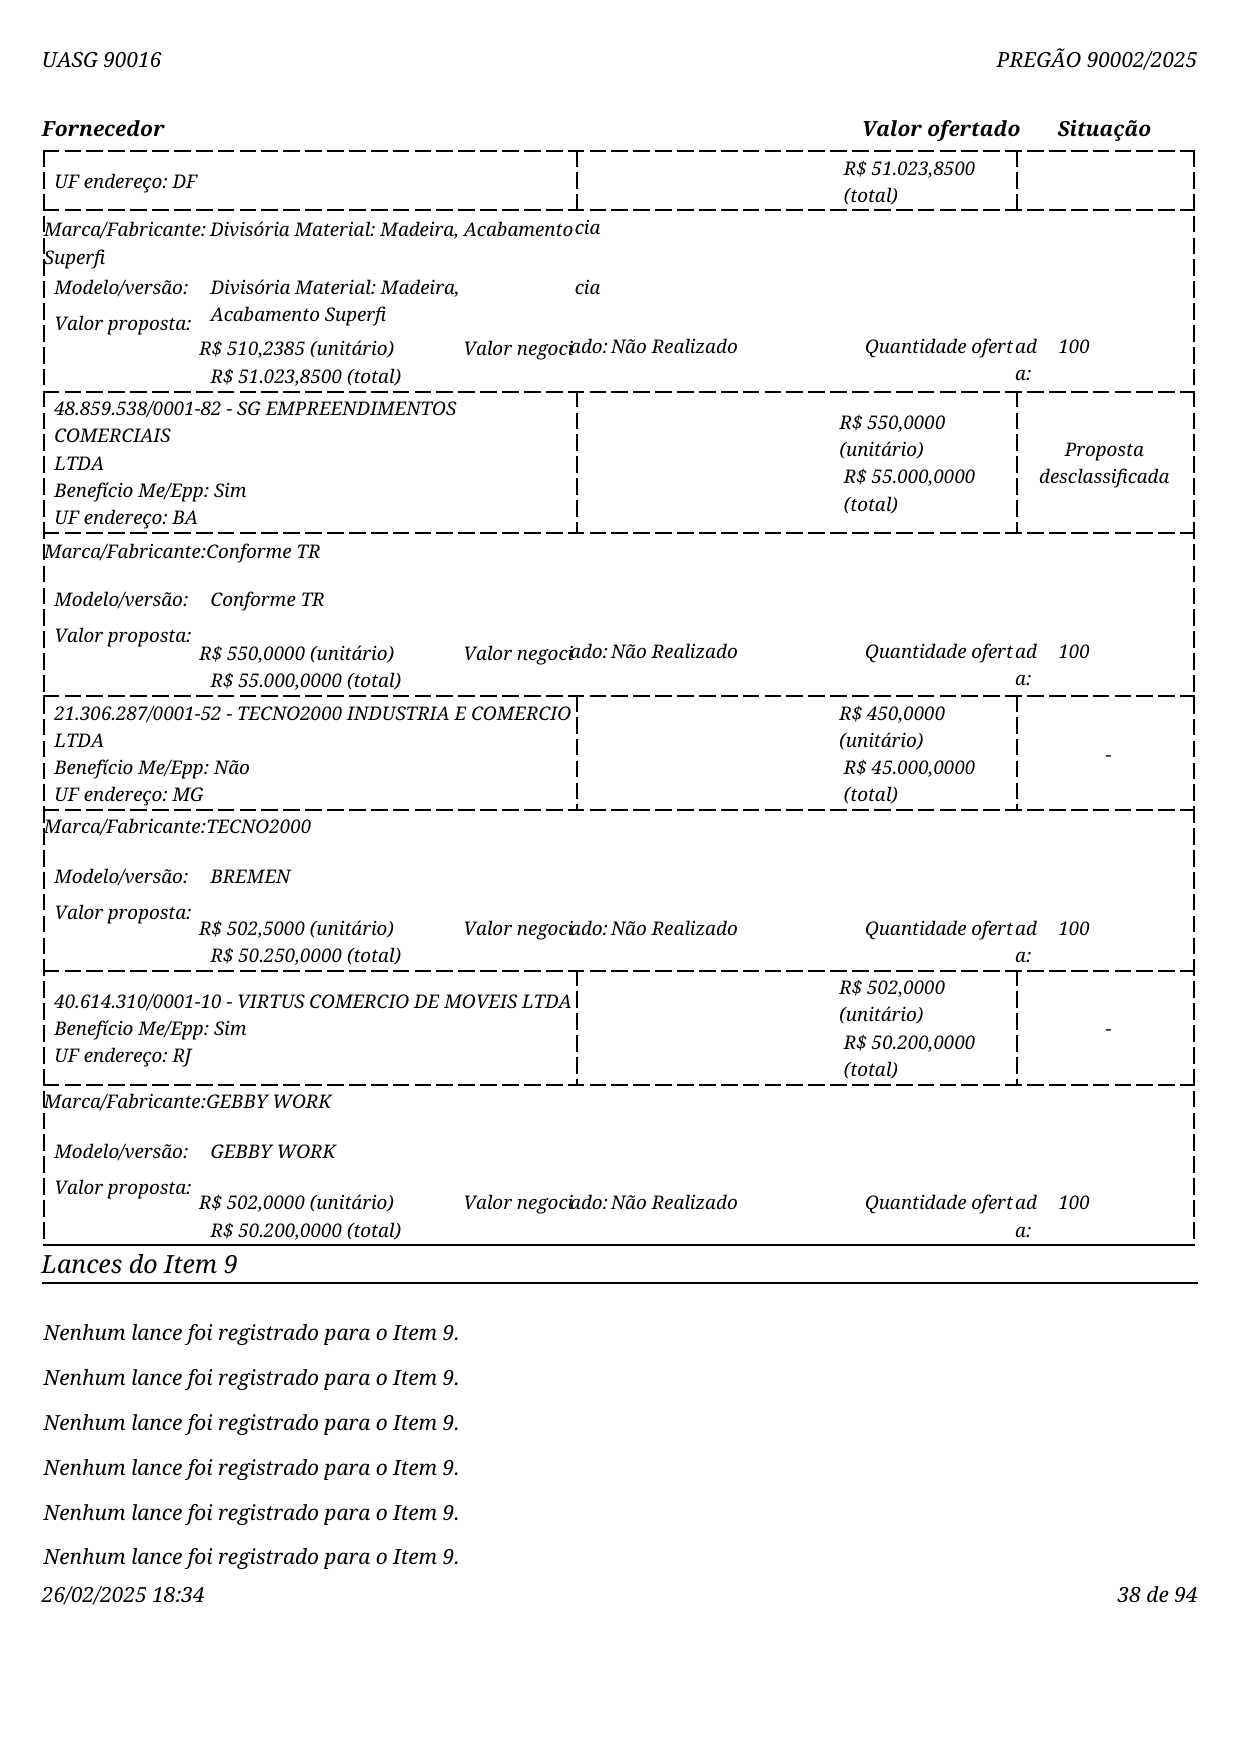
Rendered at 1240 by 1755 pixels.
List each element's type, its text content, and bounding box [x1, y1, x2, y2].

table_cell Modelo/versão: Valor proposta: [44, 861, 199, 969]
table_cell [1101, 209, 1194, 271]
table_cell [577, 584, 839, 633]
table_cell [1017, 584, 1194, 633]
table_cell Quantidade ofert [839, 633, 1017, 695]
table_cell [809, 1084, 1017, 1135]
table_cell R$ 502,5000 (unitário) Valor negoci R$ 50.250,0000 (total) [199, 910, 577, 969]
table_cell UF endereço: DF [44, 150, 577, 209]
table_cell ado: Não Realizado [577, 329, 839, 391]
table_cell [809, 861, 1017, 910]
table_cell [1101, 910, 1194, 969]
table_cell 48.859.538/0001-82 - SG EMPREENDIMENTOS COMERCIAIS LTDA Benefício Me/Epp: Sim UF endereço: BA [44, 391, 577, 532]
table_cell [839, 532, 1017, 583]
table_cell - [1101, 150, 1194, 209]
table_cell [577, 150, 839, 209]
table_cell [1101, 809, 1194, 861]
table_cell [1017, 1084, 1101, 1135]
table_cell Divisória Material: Madeira, Acabamento Superfi [199, 271, 577, 328]
table_cell 100 [1048, 329, 1101, 391]
table_cell ado: Não Realizado [577, 633, 839, 695]
table_cell [1017, 271, 1101, 328]
table_cell [1017, 1135, 1101, 1185]
table_cell [1017, 809, 1101, 861]
table_cell R$ 450,0000 (unitário) R$ 45.000,0000 (total) [809, 695, 1017, 809]
table_cell Conforme TR [199, 584, 577, 633]
table_cell [1017, 209, 1101, 271]
table_cell Marca/Fabricante: TECNO2000 [44, 809, 577, 861]
table_cell [1017, 861, 1101, 910]
table_cell R$ 510,2385 (unitário) Valor negoci R$ 51.023,8500 (total) [199, 329, 577, 391]
text Nenhum lance foi registrado para o Item 9. [43, 1363, 1199, 1392]
table_cell Quantidade ofert [839, 329, 1017, 391]
table_cell ada: [1017, 329, 1048, 391]
table_cell 100 [1048, 633, 1194, 695]
table_cell Marca/Fabricante: Divisória Material: Madeira, Acabamento Superfi [44, 209, 577, 271]
table_cell [1101, 271, 1194, 328]
table_cell [839, 209, 1017, 271]
table_cell [1101, 1135, 1194, 1185]
table_cell [577, 861, 809, 910]
table_cell 40.614.310/0001-10 - VIRTUS COMERCIO DE MOVEIS LTDA Benefício Me/Epp: Sim UF endereço: RJ [44, 970, 577, 1083]
table_cell [577, 532, 839, 583]
table_cell Modelo/versão: Valor proposta: [44, 584, 199, 695]
table_cell [1017, 532, 1194, 583]
table_cell ada: [1017, 1185, 1048, 1244]
table_cell Quantidade ofert [809, 1185, 1017, 1244]
table_cell - [1101, 695, 1194, 809]
table_cell Marca/Fabricante: Conforme TR [44, 532, 577, 583]
table_cell cia [577, 209, 839, 271]
table_cell [577, 695, 809, 809]
table_cell [809, 1135, 1017, 1185]
table_cell ado: Não Realizado [577, 1185, 809, 1244]
table_cell Quantidade ofert [809, 910, 1017, 969]
table_cell [839, 584, 1017, 633]
table_cell ado: Não Realizado [577, 910, 809, 969]
table_cell ada: [1017, 910, 1048, 969]
table_cell [577, 970, 809, 1083]
table_cell [577, 1084, 809, 1135]
table_cell GEBBY WORK [199, 1135, 577, 1185]
text Nenhum lance foi registrado para o Item 9. [43, 1542, 1199, 1571]
table_cell [1101, 861, 1194, 910]
table_cell R$ 550,0000 (unitário) R$ 55.000,0000 (total) [839, 391, 1017, 532]
table_cell - [1101, 970, 1194, 1083]
table_cell cia [577, 271, 839, 328]
table_cell [839, 271, 1017, 328]
table_cell Proposta desclassificada [1017, 391, 1194, 532]
table_cell R$ 502,0000 (unitário) R$ 50.200,0000 (total) [809, 970, 1017, 1083]
table_cell Marca/Fabricante: GEBBY WORK [44, 1084, 577, 1135]
table_cell [1101, 1185, 1194, 1244]
table_cell 21.306.287/0001-52 - TECNO2000 INDUSTRIA E COMERCIO LTDA Benefício Me/Epp: Não UF endereço: MG [44, 695, 577, 809]
table_cell [809, 809, 1017, 861]
subtitle Lances do Item 9 [41, 1246, 1200, 1280]
table_cell R$ 502,0000 (unitário) Valor negoci R$ 50.200,0000 (total) [199, 1185, 577, 1244]
table_cell R$ 550,0000 (unitário) Valor negoci R$ 55.000,0000 (total) [199, 633, 577, 695]
text Nenhum lance foi registrado para o Item 9. [43, 1408, 1199, 1437]
table_cell 100 [1048, 910, 1101, 969]
table_cell [577, 809, 809, 861]
table_cell R$ 51.023,8500 (total) [839, 150, 1017, 209]
table_cell [577, 1135, 809, 1185]
table_cell [1101, 329, 1194, 391]
table_cell Modelo/versão: Valor proposta: [44, 271, 199, 391]
table_cell [1017, 150, 1101, 209]
table_cell 100 [1048, 1185, 1101, 1244]
table_cell Modelo/versão: Valor proposta: [44, 1135, 199, 1244]
table_cell [1017, 695, 1101, 809]
table_cell [1101, 1084, 1194, 1135]
table_cell BREMEN [199, 861, 577, 910]
text Nenhum lance foi registrado para o Item 9. [43, 1318, 1199, 1347]
table_cell [577, 391, 839, 532]
text Nenhum lance foi registrado para o Item 9. [43, 1498, 1199, 1526]
table_cell ada: [1017, 633, 1048, 695]
table_cell [1017, 970, 1101, 1083]
text Nenhum lance foi registrado para o Item 9. [43, 1453, 1199, 1481]
